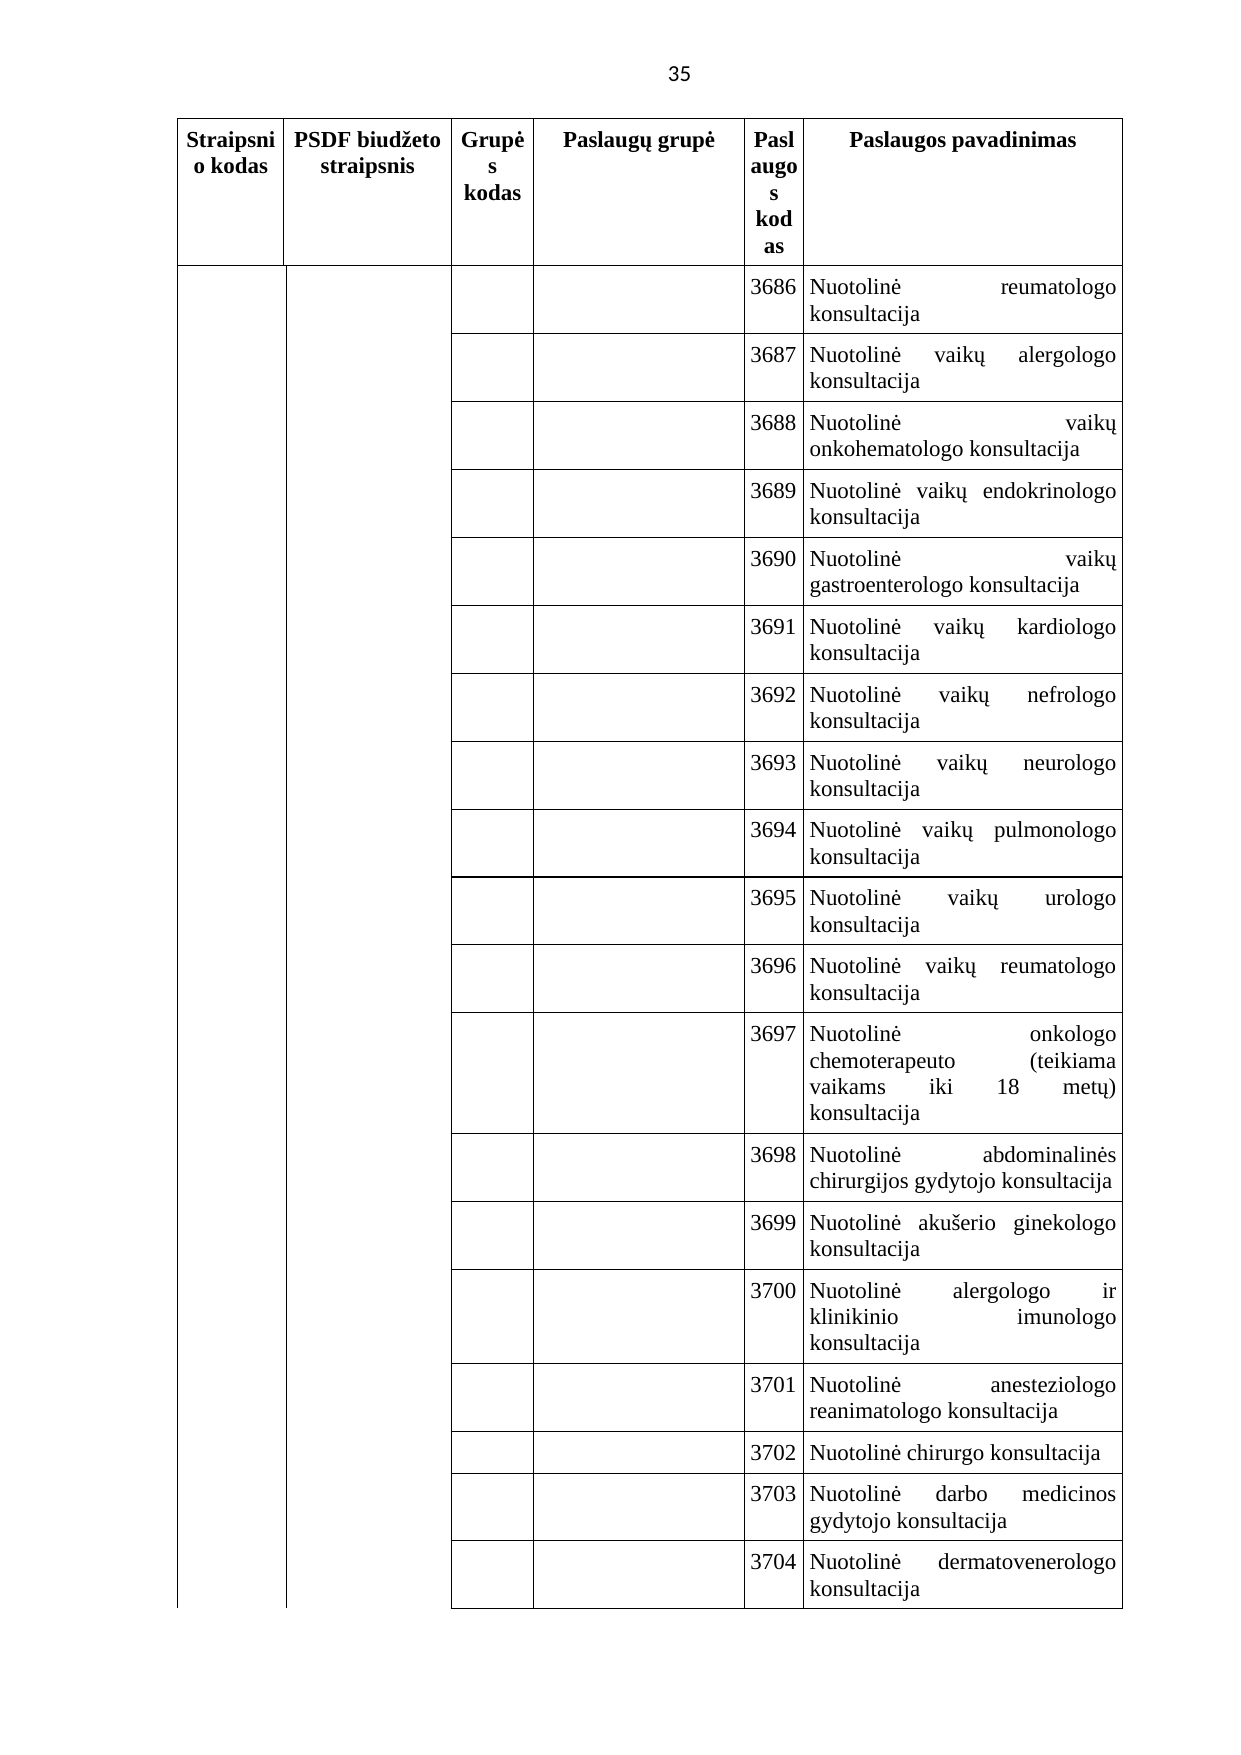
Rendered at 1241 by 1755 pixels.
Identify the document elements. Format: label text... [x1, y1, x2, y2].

table_cell [452, 878, 533, 944]
table_cell 3689 [745, 470, 803, 537]
table_header Straipsnio kodas [178, 119, 283, 265]
table_cell [287, 1133, 451, 1201]
table_cell 3701 [745, 1364, 803, 1431]
table_cell 3691 [745, 606, 803, 673]
table_cell [452, 538, 533, 605]
table_cell [452, 1202, 533, 1269]
table_header Paslaugos kodas [745, 119, 803, 265]
table_cell [534, 878, 744, 944]
table_cell [178, 673, 286, 741]
table_cell [178, 1201, 286, 1269]
table_cell 3699 [745, 1202, 803, 1269]
table_cell [178, 809, 286, 876]
table_cell [452, 1364, 533, 1431]
table_cell [452, 674, 533, 741]
table_cell 3702 [745, 1432, 803, 1472]
table_cell [534, 945, 744, 1012]
table_cell [534, 266, 744, 333]
table_cell [452, 470, 533, 537]
table_cell [534, 606, 744, 673]
table_cell [287, 1473, 451, 1540]
table_cell [178, 1012, 286, 1133]
table_cell [287, 1540, 451, 1608]
table_cell [534, 1134, 744, 1201]
table_cell Nuotolinė vaikų nefrologo konsultacija [804, 674, 1122, 741]
table_cell [452, 945, 533, 1012]
table_cell [287, 1431, 451, 1472]
table_cell Nuotolinė vaikų kardiologo konsultacija [804, 606, 1122, 673]
table_cell [452, 742, 533, 808]
table_cell Nuotolinė vaikų gastroenterologo konsultacija [804, 538, 1122, 605]
table_cell [287, 333, 451, 401]
table_cell Nuotolinė vaikų pulmonologo konsultacija [804, 810, 1122, 876]
table_cell [452, 266, 533, 333]
table_cell 3703 [745, 1474, 803, 1540]
table_cell [287, 537, 451, 605]
table_cell 3694 [745, 810, 803, 876]
table_cell [534, 1270, 744, 1363]
table_cell [178, 333, 286, 401]
table_cell 3698 [745, 1134, 803, 1201]
table_cell [452, 334, 533, 401]
table_cell [178, 1473, 286, 1540]
table_cell [178, 944, 286, 1012]
table_cell Nuotolinė vaikų endokrinologo konsultacija [804, 470, 1122, 537]
table_cell [534, 1202, 744, 1269]
table_cell Nuotolinė vaikų onkohematologo konsultacija [804, 402, 1122, 469]
table_cell [534, 1432, 744, 1472]
table_cell [534, 470, 744, 537]
table_cell [452, 1541, 533, 1608]
table_cell [178, 401, 286, 469]
table_cell [452, 1432, 533, 1472]
table_cell [178, 1363, 286, 1431]
table_cell [178, 1133, 286, 1201]
table_cell [452, 1270, 533, 1363]
table_cell [287, 809, 451, 876]
table_cell Nuotolinė reumatologo konsultacija [804, 266, 1122, 333]
table_cell [452, 810, 533, 876]
table_cell [534, 334, 744, 401]
table_cell [534, 402, 744, 469]
table_cell [452, 1134, 533, 1201]
table_cell [178, 1269, 286, 1363]
table_cell [452, 606, 533, 673]
table_cell [534, 810, 744, 876]
table_cell [452, 1474, 533, 1540]
table_cell [178, 605, 286, 673]
table_cell [452, 1013, 533, 1133]
table_cell [178, 469, 286, 537]
table_cell [534, 674, 744, 741]
table_cell [178, 266, 286, 333]
table_cell 3700 [745, 1270, 803, 1363]
table_cell 3687 [745, 334, 803, 401]
table_cell Nuotolinė dermatovenerologo konsultacija [804, 1541, 1122, 1608]
table_cell [287, 401, 451, 469]
table_cell [534, 1474, 744, 1540]
table_cell [287, 944, 451, 1012]
table_cell [178, 876, 286, 944]
table_header Paslaugos pavadinimas [804, 119, 1122, 265]
table_cell Nuotolinė vaikų reumatologo konsultacija [804, 945, 1122, 1012]
table_cell [178, 1540, 286, 1608]
table_cell [178, 537, 286, 605]
table_cell 3690 [745, 538, 803, 605]
table_cell Nuotolinė darbo medicinos gydytojo konsultacija [804, 1474, 1122, 1540]
table_cell Nuotolinė alergologo ir klinikinio imunologo konsultacija [804, 1270, 1122, 1363]
table_cell [287, 1269, 451, 1363]
table_cell 3696 [745, 945, 803, 1012]
table_cell [287, 1201, 451, 1269]
table_cell Nuotolinė vaikų neurologo konsultacija [804, 742, 1122, 808]
table_cell 3686 [745, 266, 803, 333]
table_cell [287, 741, 451, 808]
table_cell [534, 1364, 744, 1431]
table_cell [452, 402, 533, 469]
table_cell [534, 1013, 744, 1133]
table_cell Nuotolinė akušerio ginekologo konsultacija [804, 1202, 1122, 1269]
table_cell 3695 [745, 878, 803, 944]
table_cell Nuotolinė anesteziologo reanimatologo konsultacija [804, 1364, 1122, 1431]
table_cell [287, 1012, 451, 1133]
table_cell Nuotolinė vaikų urologo konsultacija [804, 878, 1122, 944]
table_cell [534, 742, 744, 808]
table_cell [287, 673, 451, 741]
table_cell [287, 876, 451, 944]
table_cell Nuotolinė vaikų alergologo konsultacija [804, 334, 1122, 401]
table_cell [178, 1431, 286, 1472]
table_header Grupės kodas [452, 119, 533, 265]
table_header Paslaugų grupė [534, 119, 744, 265]
table_cell 3692 [745, 674, 803, 741]
table_cell [287, 266, 451, 333]
table_cell [287, 469, 451, 537]
table_cell Nuotolinė onkologo chemoterapeuto (teikiama vaikams iki 18 metų) konsultacija [804, 1013, 1122, 1133]
table_cell 3704 [745, 1541, 803, 1608]
table_header PSDF biudžeto straipsnis [284, 119, 451, 265]
table_cell Nuotolinė abdominalinės chirurgijos gydytojo konsultacija [804, 1134, 1122, 1201]
table_cell [534, 538, 744, 605]
table_cell [534, 1541, 744, 1608]
table_cell 3693 [745, 742, 803, 808]
table_cell Nuotolinė chirurgo konsultacija [804, 1432, 1122, 1472]
table_cell 3688 [745, 402, 803, 469]
table_cell [287, 1363, 451, 1431]
table_cell 3697 [745, 1013, 803, 1133]
table_cell [287, 605, 451, 673]
table_cell [178, 741, 286, 808]
